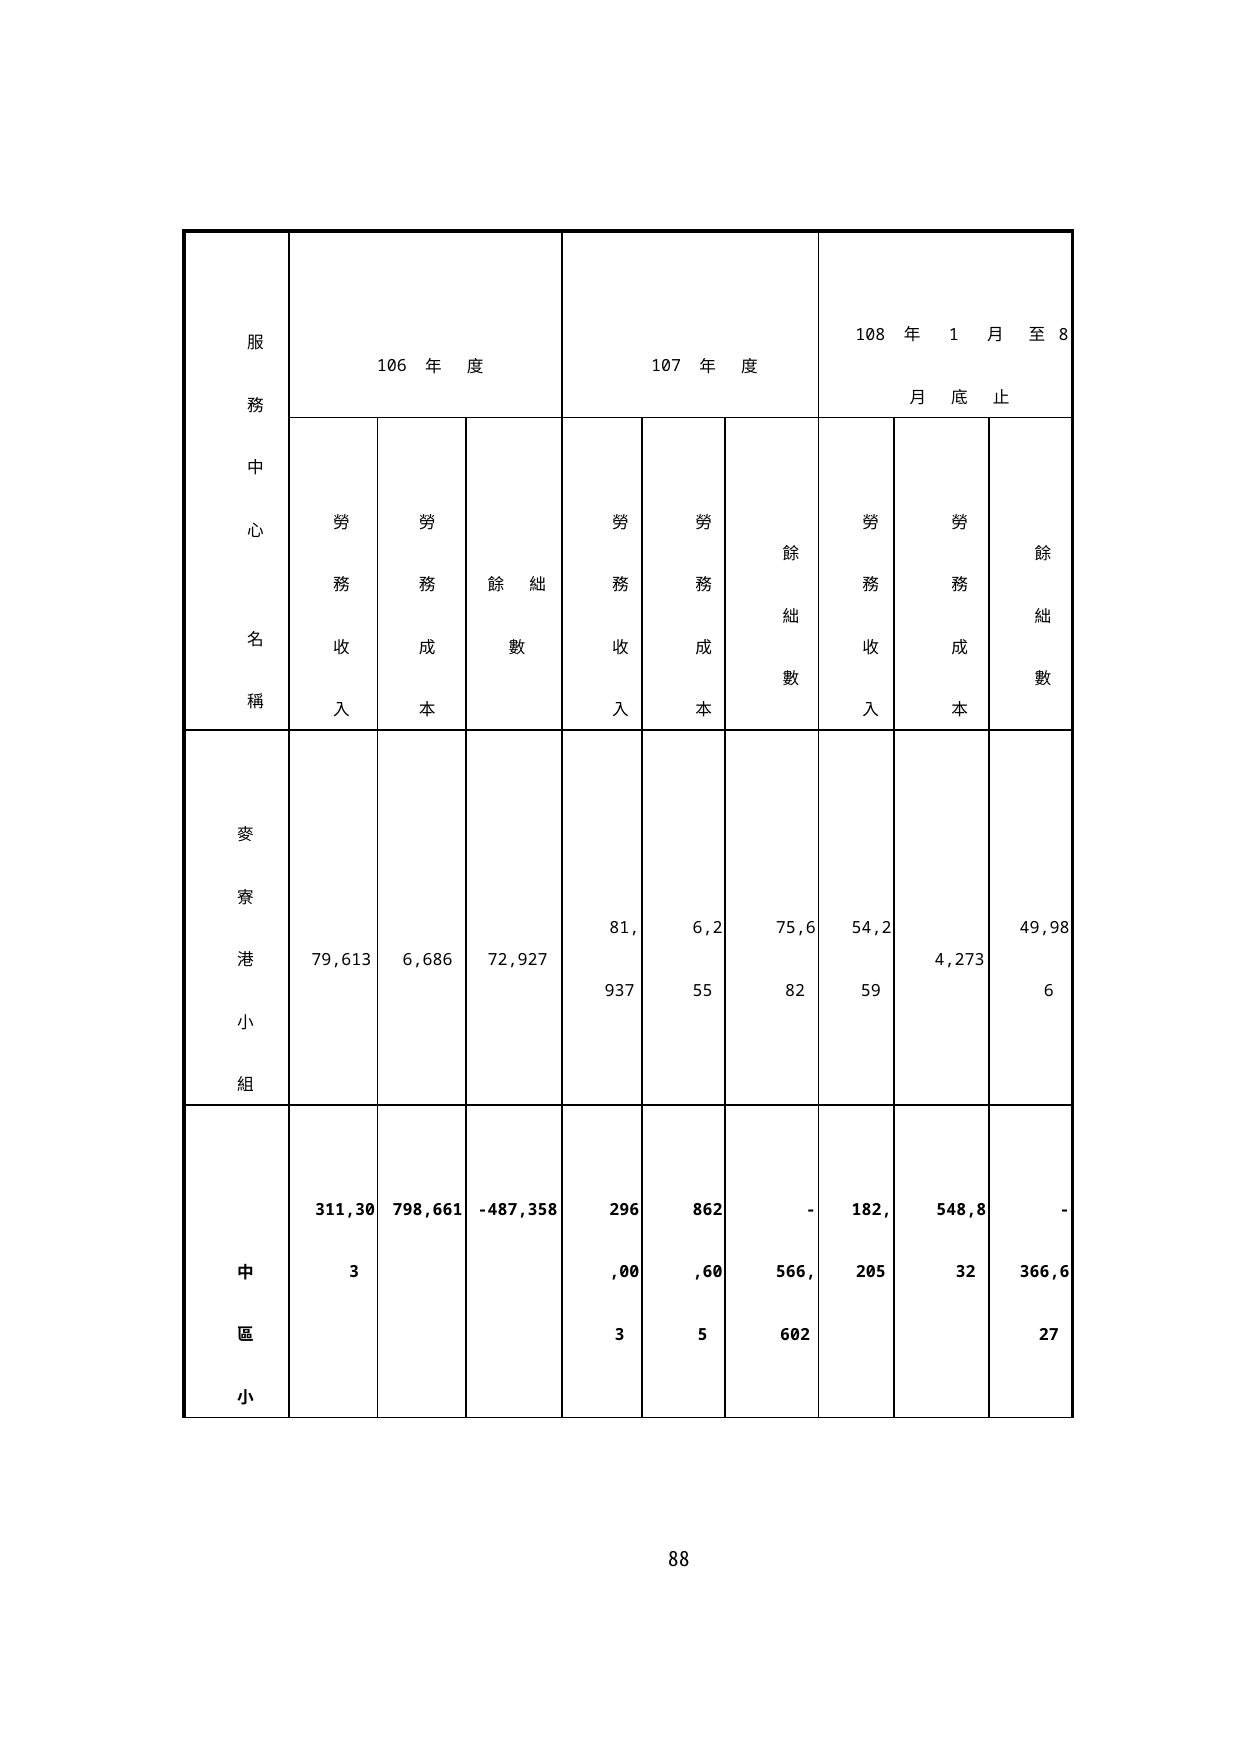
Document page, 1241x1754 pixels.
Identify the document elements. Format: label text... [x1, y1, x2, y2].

table_header 106年度 [290, 233, 561, 417]
table_cell 6,686 [378, 731, 465, 1104]
table_cell 862,605 [643, 1106, 724, 1417]
table_cell 勞務成本 [378, 418, 465, 729]
table_cell -487,358 [467, 1106, 561, 1417]
table_cell 548,832 [895, 1106, 988, 1417]
table_cell 296,003 [563, 1106, 641, 1417]
table_cell -366,627 [990, 1106, 1071, 1417]
table_cell 54,259 [819, 731, 893, 1104]
table_header 服務中心 名稱 [186, 233, 288, 729]
table_cell 勞務成本 [895, 418, 988, 729]
table_cell 75,682 [726, 731, 818, 1104]
table_cell 勞務收入 [290, 418, 377, 729]
table_cell 麥寮港小組 [186, 731, 288, 1104]
table_cell 49,986 [990, 731, 1071, 1104]
table_cell 6,255 [643, 731, 724, 1104]
table_cell -566,602 [726, 1106, 818, 1417]
table_cell 餘絀數 [467, 418, 561, 729]
table_header 107年度 [563, 233, 818, 417]
table_cell 79,613 [290, 731, 377, 1104]
table_cell 勞務收入 [819, 418, 893, 729]
table_cell 4,273 [895, 731, 988, 1104]
table_cell 798,661 [378, 1106, 465, 1417]
table_cell 81,937 [563, 731, 641, 1104]
table_cell 餘絀數 [990, 418, 1071, 729]
table_cell 311,303 [290, 1106, 377, 1417]
table_cell 中區小 [186, 1106, 288, 1417]
table_cell 72,927 [467, 731, 561, 1104]
table_cell 勞務收入 [563, 418, 641, 729]
table_cell 勞務成本 [643, 418, 724, 729]
table_header 108年1月至8月底止 [819, 233, 1071, 417]
table_cell 餘絀數 [726, 418, 818, 729]
table_cell 182,205 [819, 1106, 893, 1417]
